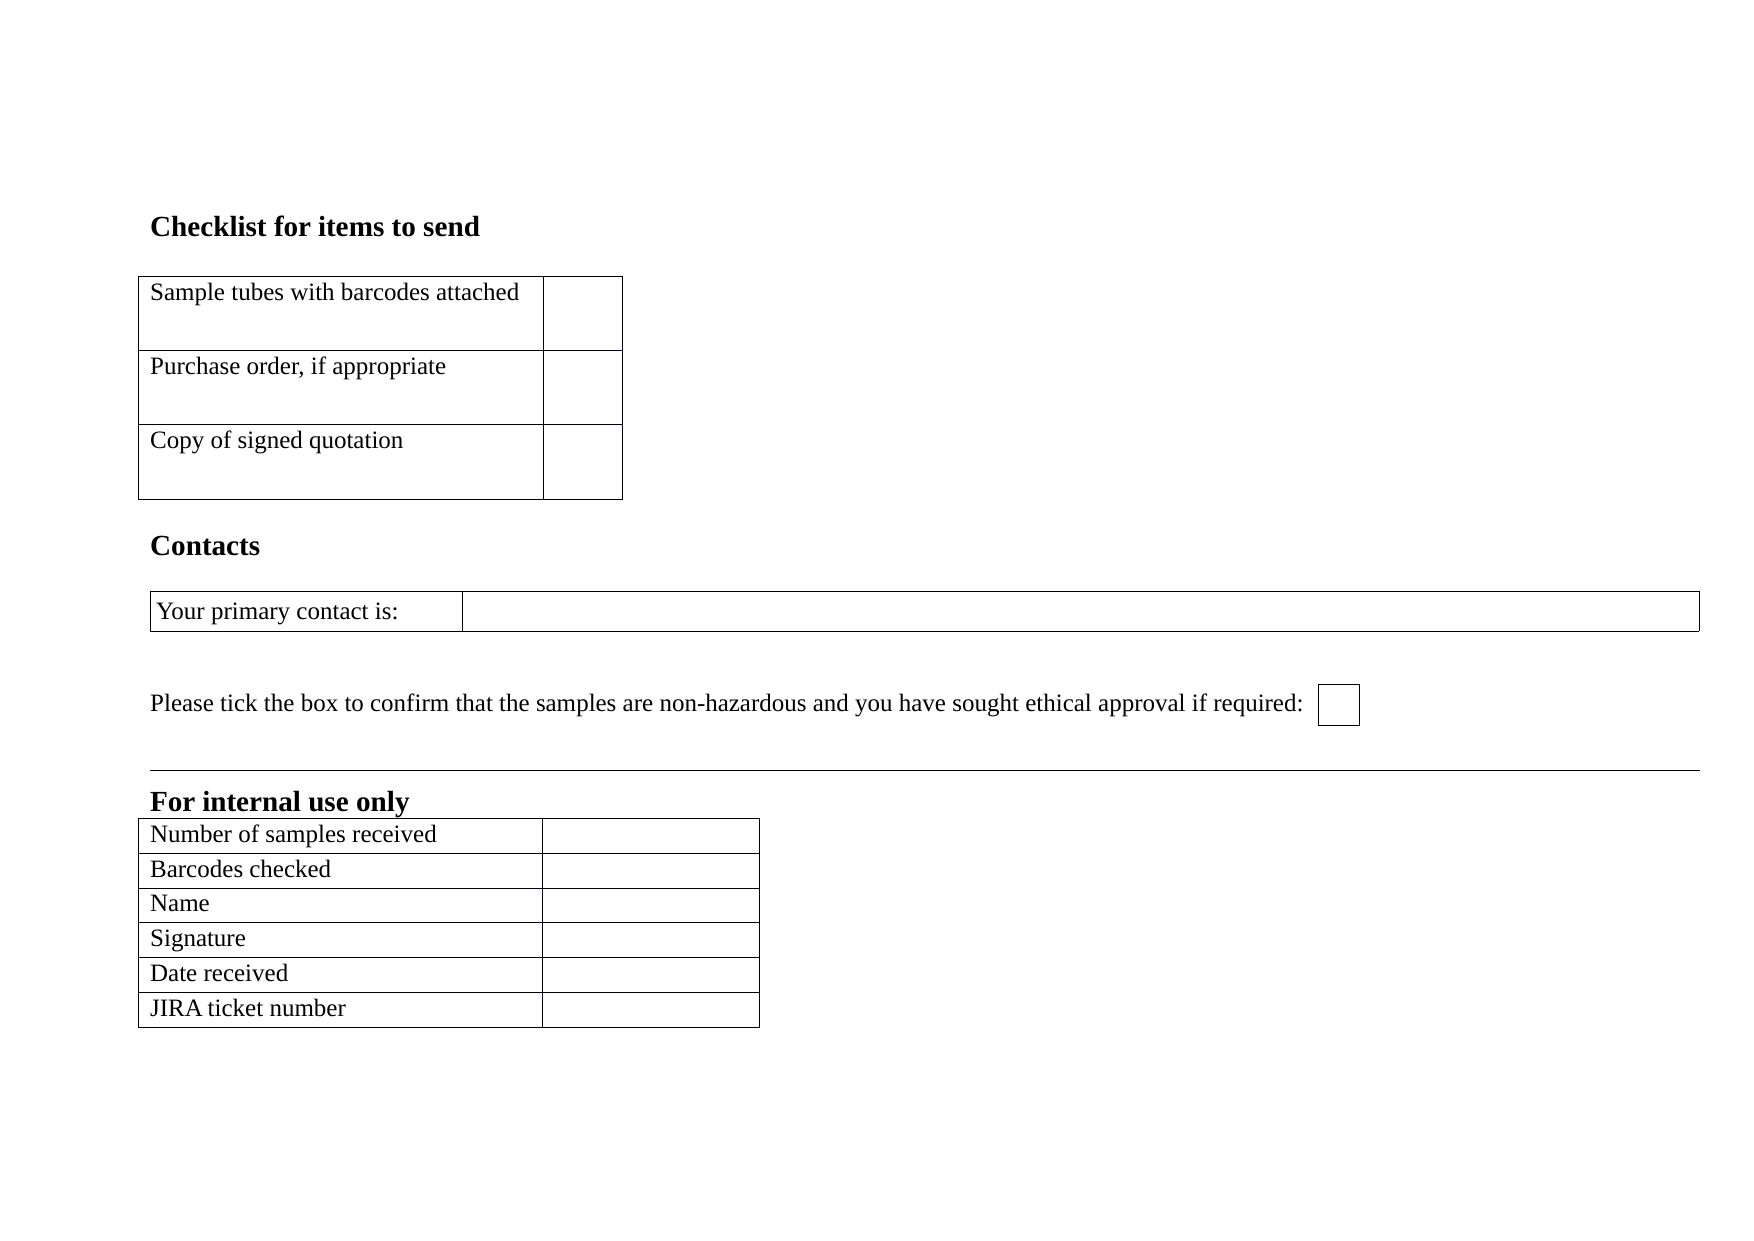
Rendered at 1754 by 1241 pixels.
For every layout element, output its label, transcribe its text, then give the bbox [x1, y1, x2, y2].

table_cell Barcodes checked [139, 854, 542, 887]
table_header Your primary contact is: [151, 592, 462, 631]
table_cell Name [139, 889, 542, 922]
table_cell Signature [139, 923, 542, 957]
table_cell JIRA ticket number [139, 993, 542, 1027]
table_header Sample tubes with barcodes attached [139, 277, 543, 350]
table_cell [544, 351, 622, 424]
text Please tick the box to confirm that the samples are non-hazardous and you have sought ethical approval if required: [150, 688, 1318, 717]
table_header Number of samples received [139, 819, 542, 853]
table_cell [543, 958, 759, 992]
text [1360, 688, 1699, 717]
text For internal use only [150, 784, 1699, 818]
table_cell Purchase order, if appropriate [139, 351, 543, 424]
table_cell Copy of signed quotation [139, 425, 543, 498]
table_cell [543, 854, 759, 887]
table_cell Date received [139, 958, 542, 992]
table_header [544, 277, 622, 350]
table_header [543, 819, 759, 853]
table_header [463, 592, 1699, 631]
table_cell [543, 993, 759, 1027]
text Contacts [150, 528, 1699, 562]
table_cell [543, 889, 759, 922]
table_cell [544, 425, 622, 498]
table_cell [543, 923, 759, 957]
text Checklist for items to send [150, 209, 1699, 242]
